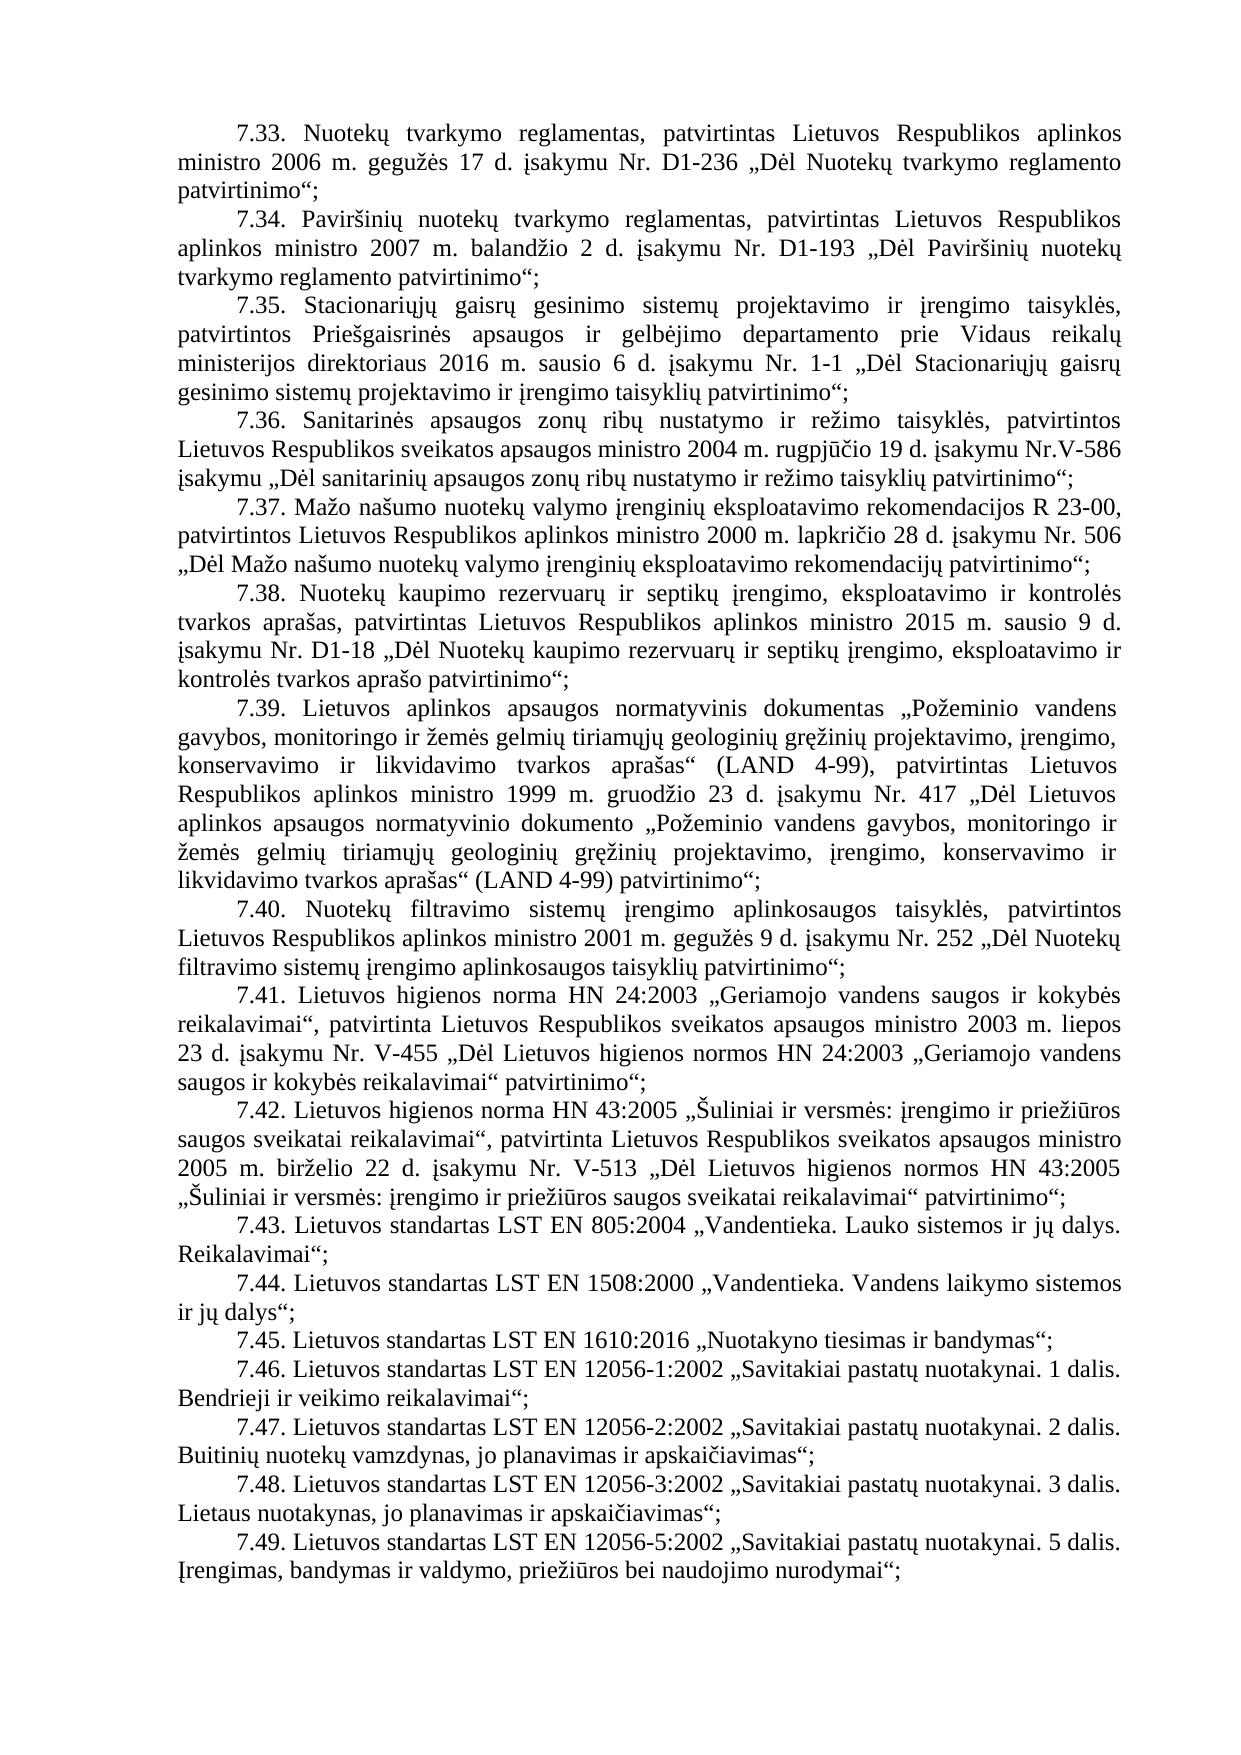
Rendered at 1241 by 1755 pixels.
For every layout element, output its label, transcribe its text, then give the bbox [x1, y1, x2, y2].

text 7.41. Lietuvos higienos norma HN 24:2003 „Geriamojo vandens saugos ir kokybės reikalavimai“, patvirtinta Lietuvos Respublikos sveikatos apsaugos ministro 2003 m. liepos 23 d. įsakymu Nr. V-455 „Dėl Lietuvos higienos normos HN 24:2003 „Geriamojo vandens saugos ir kokybės reikalavimai“ patvirtinimo“; [177, 981, 1122, 1096]
text 7.45. Lietuvos standartas LST EN 1610:2016 „Nuotakyno tiesimas ir bandymas“; [177, 1326, 1122, 1354]
text 7.38. Nuotekų kaupimo rezervuarų ir septikų įrengimo, eksploatavimo ir kontrolės tvarkos aprašas, patvirtintas Lietuvos Respublikos aplinkos ministro 2015 m. sausio 9 d. įsakymu Nr. D1-18 „Dėl Nuotekų kaupimo rezervuarų ir septikų įrengimo, eksploatavimo ir kontrolės tvarkos aprašo patvirtinimo“; [177, 578, 1122, 693]
text 7.49. Lietuvos standartas LST EN 12056-5:2002 „Savitakiai pastatų nuotakynai. 5 dalis. Įrengimas, bandymas ir valdymo, priežiūros bei naudojimo nurodymai“; [177, 1527, 1122, 1584]
text 7.34. Paviršinių nuotekų tvarkymo reglamentas, patvirtintas Lietuvos Respublikos aplinkos ministro 2007 m. balandžio 2 d. įsakymu Nr. D1-193 „Dėl Paviršinių nuotekų tvarkymo reglamento patvirtinimo“; [177, 204, 1122, 291]
text 7.48. Lietuvos standartas LST EN 12056-3:2002 „Savitakiai pastatų nuotakynai. 3 dalis. Lietaus nuotakynas, jo planavimas ir apskaičiavimas“; [177, 1469, 1122, 1527]
text 7.37. Mažo našumo nuotekų valymo įrenginių eksploatavimo rekomendacijos R 23-00, patvirtintos Lietuvos Respublikos aplinkos ministro 2000 m. lapkričio 28 d. įsakymu Nr. 506 „Dėl Mažo našumo nuotekų valymo įrenginių eksploatavimo rekomendacijų patvirtinimo“; [177, 492, 1122, 578]
text 7.46. Lietuvos standartas LST EN 12056-1:2002 „Savitakiai pastatų nuotakynai. 1 dalis. Bendrieji ir veikimo reikalavimai“; [177, 1354, 1122, 1412]
text 7.40. Nuotekų filtravimo sistemų įrengimo aplinkosaugos taisyklės, patvirtintos Lietuvos Respublikos aplinkos ministro 2001 m. gegužės 9 d. įsakymu Nr. 252 „Dėl Nuotekų filtravimo sistemų įrengimo aplinkosaugos taisyklių patvirtinimo“; [177, 894, 1122, 981]
text 7.35. Stacionariųjų gaisrų gesinimo sistemų projektavimo ir įrengimo taisyklės, patvirtintos Priešgaisrinės apsaugos ir gelbėjimo departamento prie Vidaus reikalų ministerijos direktoriaus 2016 m. sausio 6 d. įsakymu Nr. 1-1 „Dėl Stacionariųjų gaisrų gesinimo sistemų projektavimo ir įrengimo taisyklių patvirtinimo“; [177, 291, 1122, 406]
text 7.33. Nuotekų tvarkymo reglamentas, patvirtintas Lietuvos Respublikos aplinkos ministro 2006 m. gegužės 17 d. įsakymu Nr. D1-236 „Dėl Nuotekų tvarkymo reglamento patvirtinimo“; [177, 118, 1122, 204]
text 7.47. Lietuvos standartas LST EN 12056-2:2002 „Savitakiai pastatų nuotakynai. 2 dalis. Buitinių nuotekų vamzdynas, jo planavimas ir apskaičiavimas“; [177, 1412, 1122, 1469]
text 7.39. Lietuvos aplinkos apsaugos normatyvinis dokumentas „Požeminio vandens gavybos, monitoringo ir žemės gelmių tiriamųjų geologinių gręžinių projektavimo, įrengimo, konservavimo ir likvidavimo tvarkos aprašas“ (LAND 4-99), patvirtintas Lietuvos Respublikos aplinkos ministro 1999 m. gruodžio 23 d. įsakymu Nr. 417 „Dėl Lietuvos aplinkos apsaugos normatyvinio dokumento „Požeminio vandens gavybos, monitoringo ir žemės gelmių tiriamųjų geologinių gręžinių projektavimo, įrengimo, konservavimo ir likvidavimo tvarkos aprašas“ (LAND 4-99) patvirtinimo“; [177, 693, 1117, 894]
text 7.44. Lietuvos standartas LST EN 1508:2000 „Vandentieka. Vandens laikymo sistemos ir jų dalys“; [177, 1268, 1122, 1326]
text 7.43. Lietuvos standartas LST EN 805:2004 „Vandentieka. Lauko sistemos ir jų dalys. Reikalavimai“; [177, 1211, 1122, 1268]
text 7.36. Sanitarinės apsaugos zonų ribų nustatymo ir režimo taisyklės, patvirtintos Lietuvos Respublikos sveikatos apsaugos ministro 2004 m. rugpjūčio 19 d. įsakymu Nr.V-586 įsakymu „Dėl sanitarinių apsaugos zonų ribų nustatymo ir režimo taisyklių patvirtinimo“; [177, 406, 1122, 492]
text 7.42. Lietuvos higienos norma HN 43:2005 „Šuliniai ir versmės: įrengimo ir priežiūros saugos sveikatai reikalavimai“, patvirtinta Lietuvos Respublikos sveikatos apsaugos ministro 2005 m. birželio 22 d. įsakymu Nr. V-513 „Dėl Lietuvos higienos normos HN 43:2005 „Šuliniai ir versmės: įrengimo ir priežiūros saugos sveikatai reikalavimai“ patvirtinimo“; [177, 1096, 1122, 1211]
